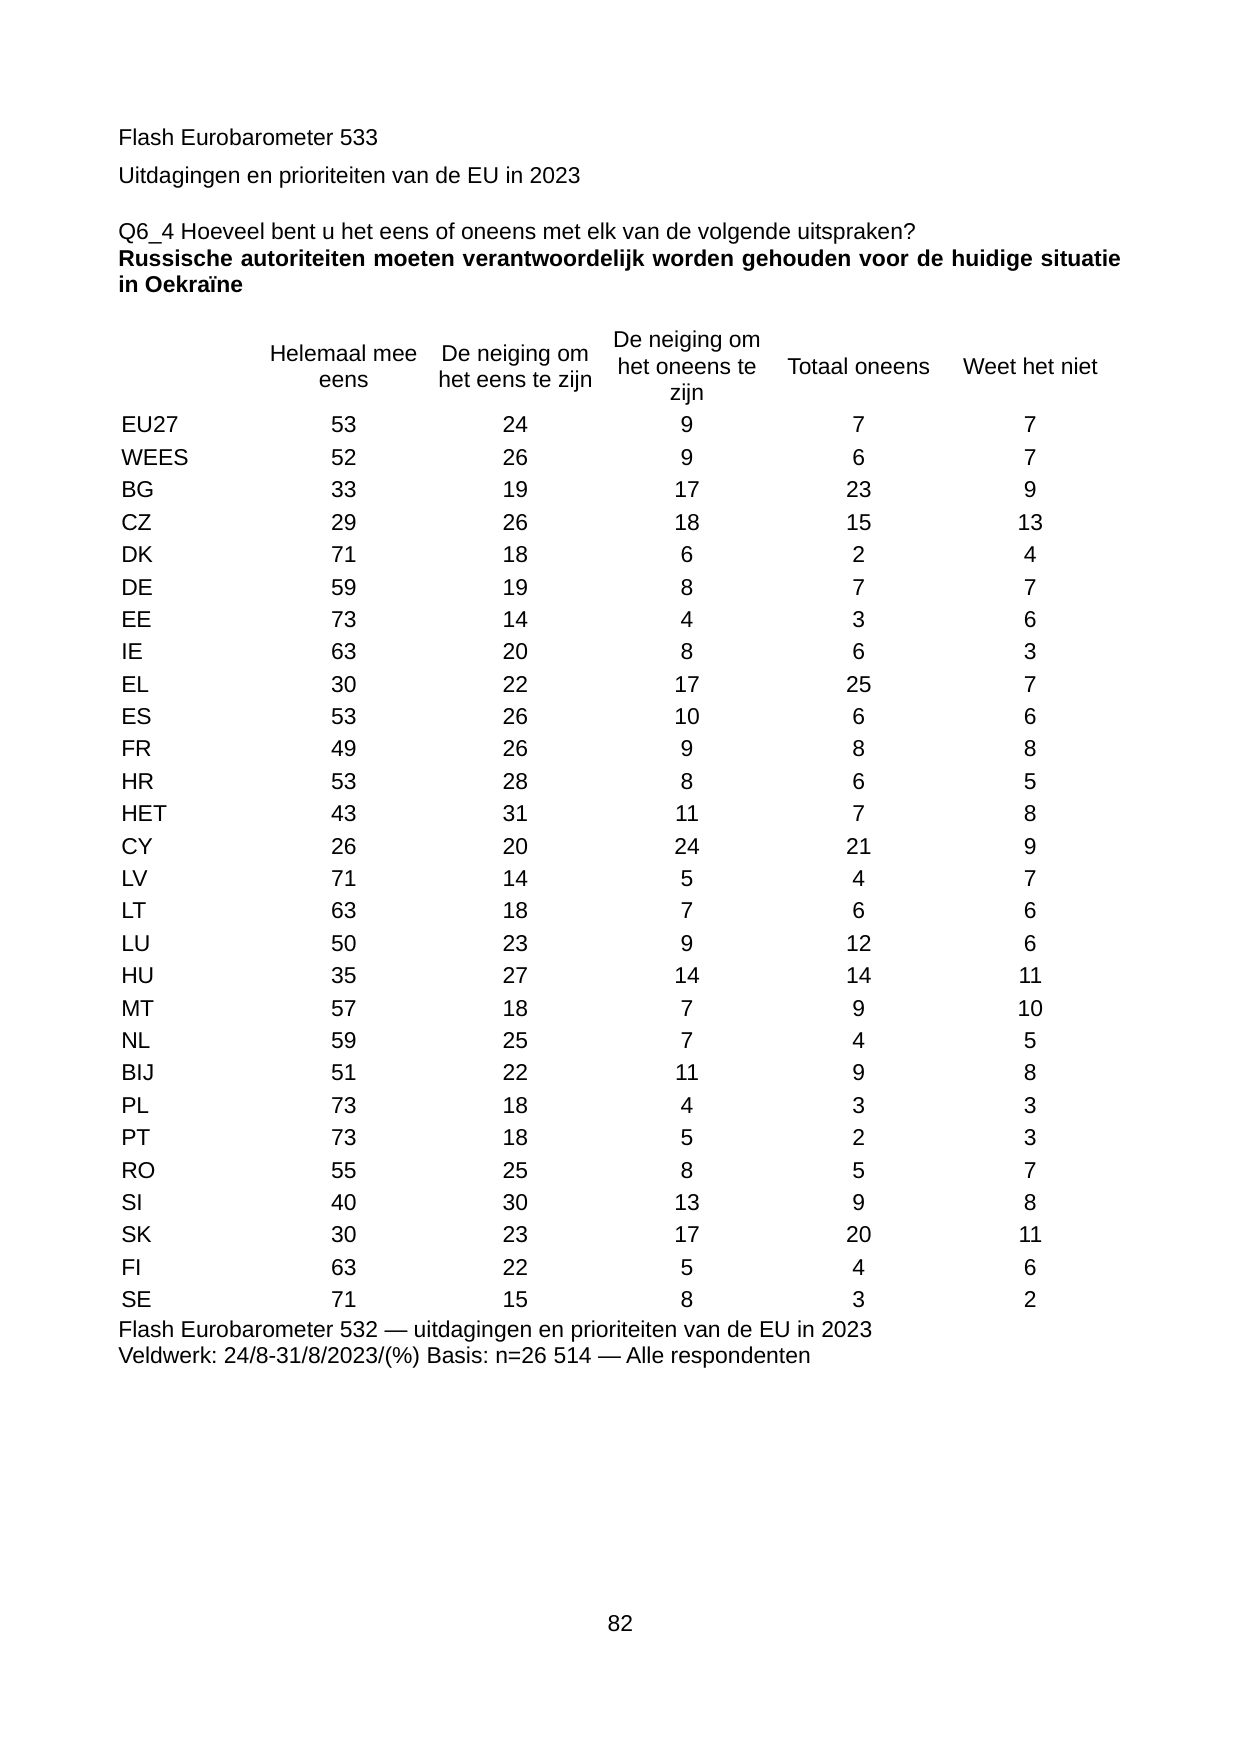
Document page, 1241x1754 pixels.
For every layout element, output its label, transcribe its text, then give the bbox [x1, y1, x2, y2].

table_cell 9 [773, 1056, 944, 1089]
table_cell 71 [258, 862, 429, 894]
table_cell 10 [944, 992, 1116, 1024]
table_cell 71 [258, 1283, 429, 1316]
table_cell 53 [258, 700, 429, 732]
table_cell 7 [601, 894, 773, 927]
table_cell 3 [773, 1089, 944, 1121]
table_cell 9 [601, 409, 773, 441]
table_cell 18 [429, 992, 601, 1024]
table_cell 7 [944, 668, 1116, 700]
table_cell 24 [601, 830, 773, 862]
table_cell EE [118, 603, 258, 635]
table_cell 8 [944, 1186, 1116, 1218]
table_cell 5 [601, 1251, 773, 1283]
table_cell HET [118, 797, 258, 829]
table_cell PL [118, 1089, 258, 1121]
table_cell 6 [601, 538, 773, 570]
table_cell 8 [944, 733, 1116, 765]
table_cell 15 [429, 1283, 601, 1316]
table_cell EL [118, 668, 258, 700]
table_cell LU [118, 927, 258, 959]
table_cell CY [118, 830, 258, 862]
table_cell DE [118, 570, 258, 603]
table_cell 9 [601, 927, 773, 959]
table_cell 8 [601, 570, 773, 603]
table_cell 51 [258, 1056, 429, 1089]
table_cell 17 [601, 473, 773, 506]
table_cell 4 [601, 1089, 773, 1121]
table_cell 6 [944, 927, 1116, 959]
table_cell 19 [429, 473, 601, 506]
table_cell SK [118, 1218, 258, 1251]
table_cell NL [118, 1024, 258, 1056]
table_cell 50 [258, 927, 429, 959]
table_cell 33 [258, 473, 429, 506]
table_cell 7 [601, 992, 773, 1024]
table_header De neiging om het oneens te zijn [601, 324, 773, 408]
table_cell 73 [258, 603, 429, 635]
table_cell 6 [773, 700, 944, 732]
table_cell 55 [258, 1154, 429, 1186]
table_cell 9 [773, 992, 944, 1024]
table_cell PT [118, 1121, 258, 1153]
table_cell 23 [429, 927, 601, 959]
text Q6_4 Hoeveel bent u het eens of oneens met elk van de volgende uitspraken? [118, 218, 1122, 244]
table_cell 43 [258, 797, 429, 829]
table_cell CZ [118, 506, 258, 538]
table_cell 7 [944, 409, 1116, 441]
table_cell 23 [429, 1218, 601, 1251]
table_cell IE [118, 635, 258, 668]
table_cell FR [118, 733, 258, 765]
table_cell 14 [601, 959, 773, 992]
table_cell 6 [773, 635, 944, 668]
table_cell 25 [429, 1024, 601, 1056]
table_cell 11 [944, 1218, 1116, 1251]
table_cell 27 [429, 959, 601, 992]
table_cell 35 [258, 959, 429, 992]
table_cell 63 [258, 1251, 429, 1283]
table_cell 40 [258, 1186, 429, 1218]
table_cell 4 [773, 1024, 944, 1056]
table_cell SE [118, 1283, 258, 1316]
table_cell 28 [429, 765, 601, 797]
table_cell LT [118, 894, 258, 927]
table_header Totaal oneens [773, 324, 944, 408]
table_cell 14 [429, 603, 601, 635]
table_cell BIJ [118, 1056, 258, 1089]
table_cell 11 [601, 797, 773, 829]
table_cell 20 [773, 1218, 944, 1251]
table_cell BG [118, 473, 258, 506]
table_cell 8 [944, 797, 1116, 829]
table_cell 8 [601, 765, 773, 797]
table_cell 17 [601, 1218, 773, 1251]
table_cell 8 [601, 635, 773, 668]
table_cell 14 [429, 862, 601, 894]
table_cell 5 [773, 1154, 944, 1186]
table_cell 59 [258, 570, 429, 603]
table_cell 73 [258, 1089, 429, 1121]
table_cell 22 [429, 668, 601, 700]
text Flash Eurobarometer 532 — uitdagingen en prioriteiten van de EU in 2023 [118, 1316, 1122, 1342]
table_cell 18 [601, 506, 773, 538]
table_cell 7 [601, 1024, 773, 1056]
table_cell 7 [944, 1154, 1116, 1186]
table_cell EU27 [118, 409, 258, 441]
table_cell 20 [429, 830, 601, 862]
table_cell 9 [773, 1186, 944, 1218]
table_cell 26 [429, 733, 601, 765]
table_cell 4 [773, 862, 944, 894]
table_cell LV [118, 862, 258, 894]
table_cell 4 [601, 603, 773, 635]
table_cell 18 [429, 1089, 601, 1121]
table_cell 15 [773, 506, 944, 538]
table_cell 3 [944, 635, 1116, 668]
table_cell 14 [773, 959, 944, 992]
table_cell 2 [773, 1121, 944, 1153]
table_cell 9 [601, 733, 773, 765]
table_cell 9 [944, 473, 1116, 506]
table_cell 3 [773, 1283, 944, 1316]
table_header Weet het niet [944, 324, 1116, 408]
table_cell 6 [944, 603, 1116, 635]
table_cell ES [118, 700, 258, 732]
table_cell 11 [944, 959, 1116, 992]
table_cell 6 [773, 441, 944, 473]
table_cell 6 [944, 700, 1116, 732]
table_cell 26 [429, 441, 601, 473]
table_cell DK [118, 538, 258, 570]
table_cell 7 [944, 570, 1116, 603]
table_cell 3 [944, 1121, 1116, 1153]
table_cell 18 [429, 894, 601, 927]
table_cell 26 [429, 700, 601, 732]
text Russische autoriteiten moeten verantwoordelijk worden gehouden voor de huidige situatie in Oekraïne [118, 244, 1122, 297]
table_cell 9 [601, 441, 773, 473]
table_cell 18 [429, 1121, 601, 1153]
table_cell 6 [944, 1251, 1116, 1283]
table_cell 4 [773, 1251, 944, 1283]
table_cell 63 [258, 894, 429, 927]
table_cell 21 [773, 830, 944, 862]
table_header De neiging om het eens te zijn [429, 324, 601, 408]
table_cell 5 [601, 862, 773, 894]
table_cell 2 [944, 1283, 1116, 1316]
table_cell 3 [944, 1089, 1116, 1121]
table_cell 18 [429, 538, 601, 570]
table_cell HU [118, 959, 258, 992]
table_cell 8 [944, 1056, 1116, 1089]
table_cell 53 [258, 765, 429, 797]
table_cell 29 [258, 506, 429, 538]
table_cell 71 [258, 538, 429, 570]
table_cell 6 [944, 894, 1116, 927]
table_cell 19 [429, 570, 601, 603]
table_cell 7 [944, 441, 1116, 473]
text Veldwerk: 24/8-31/8/2023/(%) Basis: n=26 514 — Alle respondenten [118, 1342, 1122, 1368]
table_cell 24 [429, 409, 601, 441]
table_cell 57 [258, 992, 429, 1024]
table_cell WEES [118, 441, 258, 473]
table_cell 23 [773, 473, 944, 506]
table_cell SI [118, 1186, 258, 1218]
table_header [118, 324, 258, 408]
table_cell 59 [258, 1024, 429, 1056]
table_cell 11 [601, 1056, 773, 1089]
table_cell 31 [429, 797, 601, 829]
table_cell 10 [601, 700, 773, 732]
table_cell 6 [773, 894, 944, 927]
table_cell 2 [773, 538, 944, 570]
table_cell 22 [429, 1056, 601, 1089]
table_cell 53 [258, 409, 429, 441]
table_cell 73 [258, 1121, 429, 1153]
table_cell 52 [258, 441, 429, 473]
table_cell 26 [258, 830, 429, 862]
table_cell 7 [773, 409, 944, 441]
table_cell 7 [773, 570, 944, 603]
table_cell 20 [429, 635, 601, 668]
table_cell 49 [258, 733, 429, 765]
table_cell 5 [601, 1121, 773, 1153]
table_cell 6 [773, 765, 944, 797]
table_cell MT [118, 992, 258, 1024]
table_cell 7 [944, 862, 1116, 894]
table_cell 5 [944, 1024, 1116, 1056]
table_cell RO [118, 1154, 258, 1186]
table_cell 26 [429, 506, 601, 538]
table_cell 30 [258, 668, 429, 700]
table_cell 13 [944, 506, 1116, 538]
table_cell 30 [258, 1218, 429, 1251]
table_cell 8 [773, 733, 944, 765]
table_cell 17 [601, 668, 773, 700]
table_cell 30 [429, 1186, 601, 1218]
table_header Helemaal mee eens [258, 324, 429, 408]
table_cell HR [118, 765, 258, 797]
table_cell 4 [944, 538, 1116, 570]
table_cell 63 [258, 635, 429, 668]
table_cell 8 [601, 1283, 773, 1316]
table_cell 3 [773, 603, 944, 635]
table_cell FI [118, 1251, 258, 1283]
table_cell 13 [601, 1186, 773, 1218]
table_cell 8 [601, 1154, 773, 1186]
table_cell 25 [429, 1154, 601, 1186]
table_cell 22 [429, 1251, 601, 1283]
table_cell 25 [773, 668, 944, 700]
table_cell 12 [773, 927, 944, 959]
table_cell 5 [944, 765, 1116, 797]
table_cell 7 [773, 797, 944, 829]
table_cell 9 [944, 830, 1116, 862]
